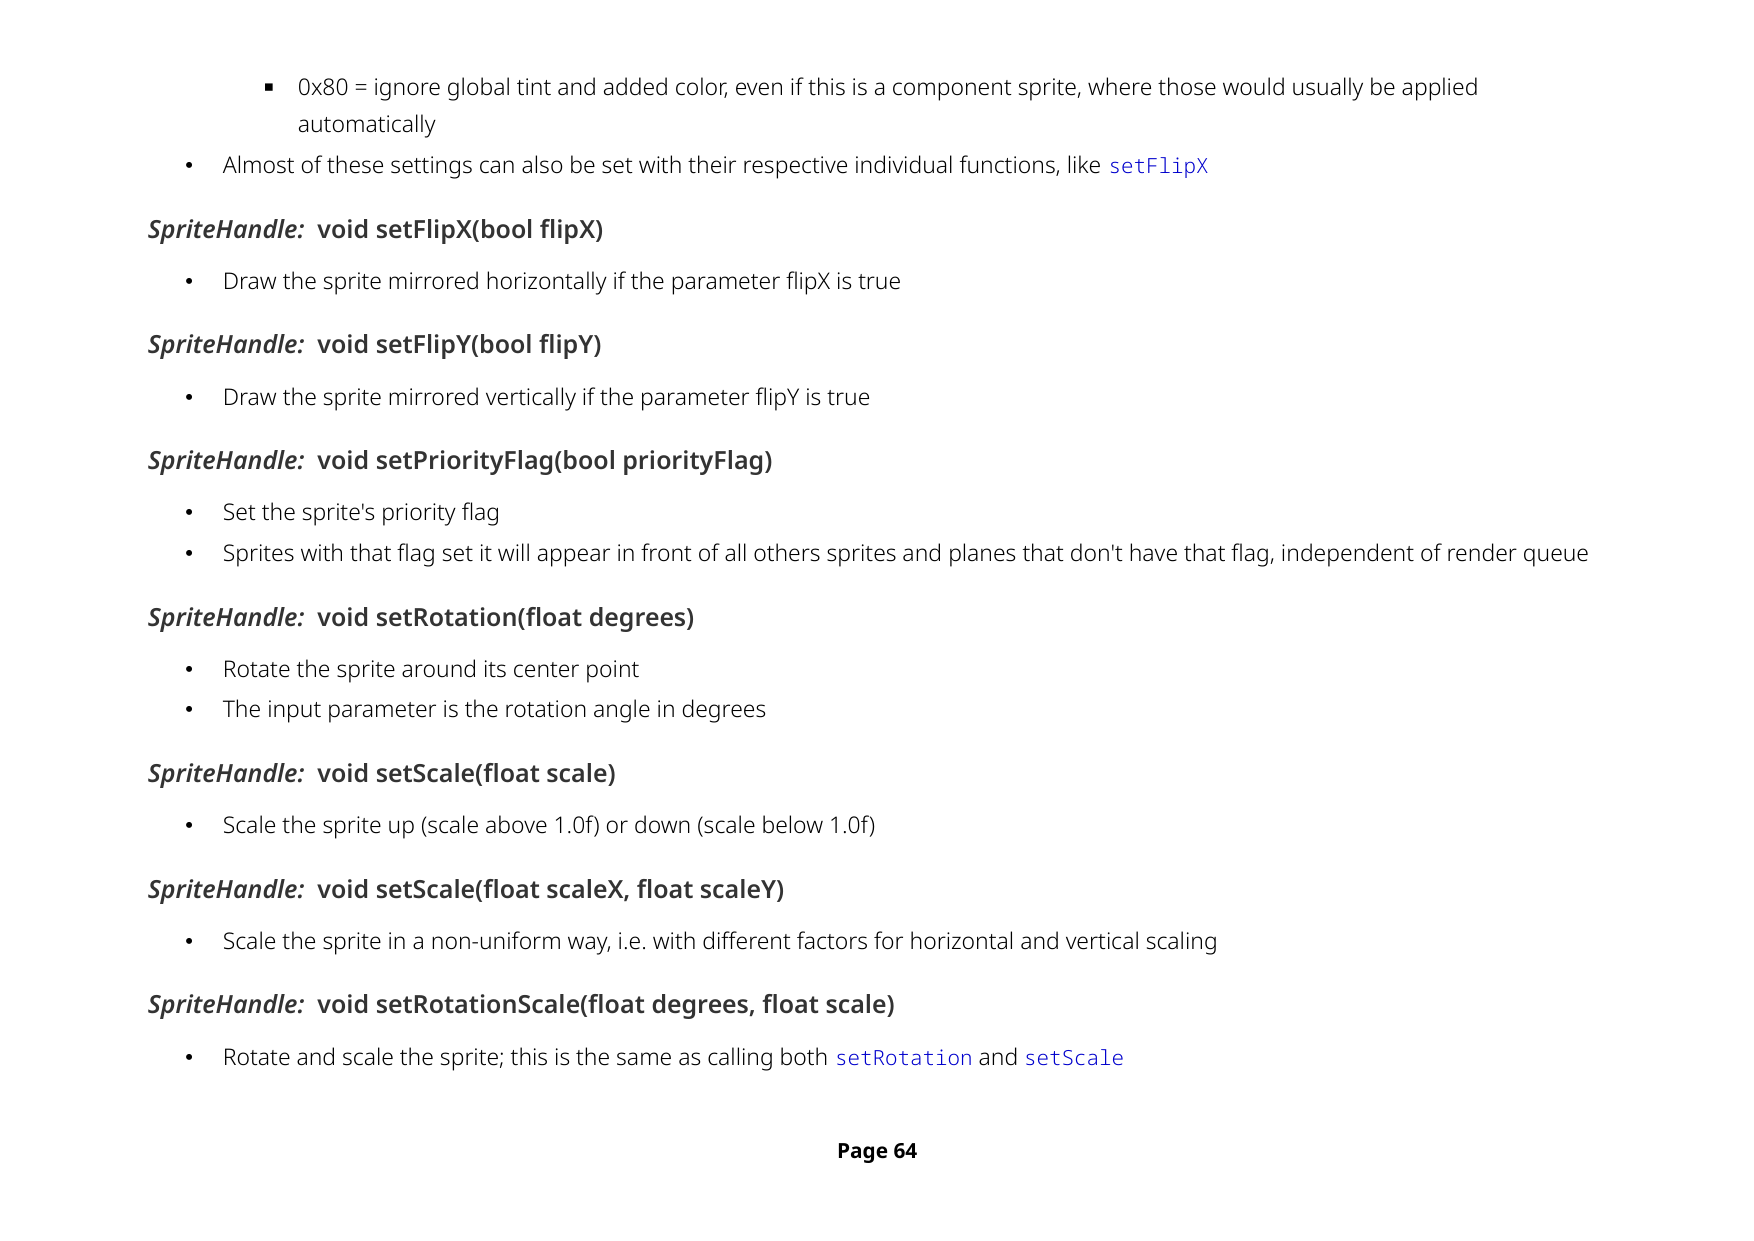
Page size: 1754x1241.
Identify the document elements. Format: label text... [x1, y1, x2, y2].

list Sprites with that flag set it will appear in front of all others sprites and planes that don't have that flag, independent of render queue [185, 537, 1606, 568]
subtitle SpriteHandle: void setScale(float scaleX, float scaleY) [148, 871, 1606, 905]
list Set the sprite's priority flag [185, 496, 1606, 527]
subtitle SpriteHandle: void setScale(float scale) [148, 755, 1606, 789]
list Rotate and scale the sprite; this is the same as calling both setRotation and setScale [185, 1040, 1606, 1072]
list Almost of these settings can also be set with their respective individual functions, like setFlipX [185, 149, 1606, 180]
subtitle SpriteHandle: void setRotationScale(float degrees, float scale) [148, 987, 1606, 1021]
list Rotate the sprite around its center point [185, 652, 1606, 684]
subtitle SpriteHandle: void setFlipY(bool flipY) [148, 327, 1606, 361]
list The input parameter is the rotation angle in degrees [185, 693, 1606, 724]
list Scale the sprite up (scale above 1.0f) or down (scale below 1.0f) [185, 809, 1606, 840]
subtitle SpriteHandle: void setPriorityFlag(bool priorityFlag) [148, 443, 1606, 477]
list 0x80 = ignore global tint and added color, even if this is a component sprite, where those would usually be applied automatically [260, 71, 1606, 139]
list Draw the sprite mirrored vertically if the parameter flipY is true [185, 380, 1606, 412]
subtitle SpriteHandle: void setFlipX(bool flipX) [148, 211, 1606, 245]
list Draw the sprite mirrored horizontally if the parameter flipX is true [185, 264, 1606, 296]
list Scale the sprite in a non-uniform way, i.e. with different factors for horizontal and vertical scaling [185, 924, 1606, 956]
subtitle SpriteHandle: void setRotation(float degrees) [148, 599, 1606, 633]
